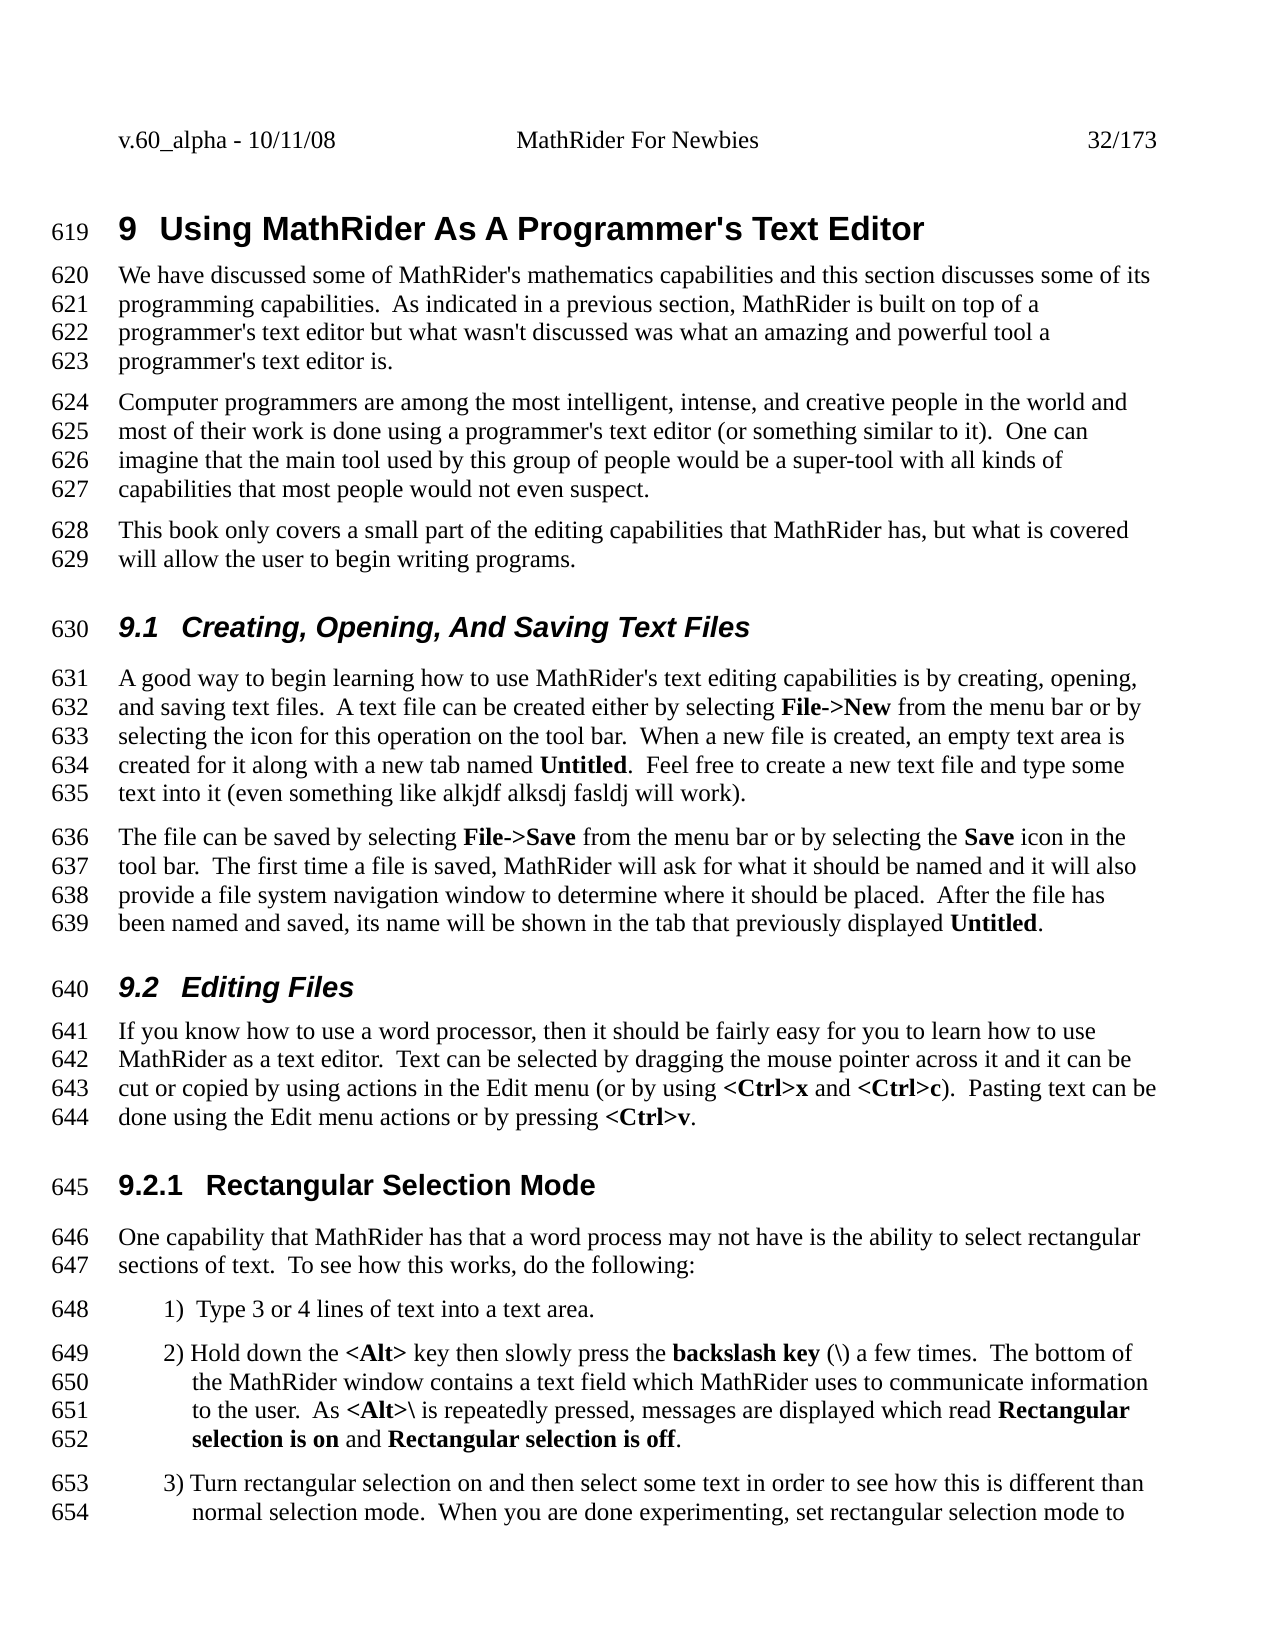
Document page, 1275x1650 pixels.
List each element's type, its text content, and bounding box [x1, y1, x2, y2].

subtitle Using MathRider As A Programmer's Text Editor [118, 209, 1157, 247]
subtitle Editing Files [118, 970, 1157, 1003]
text One capability that MathRider has that a word process may not have is the ability to select rectangular sections of text. To see how this works, do the following: [118, 1222, 1157, 1279]
subtitle Rectangular Selection Mode [118, 1168, 1157, 1202]
subtitle Creating, Opening, And Saving Text Files [118, 610, 1157, 643]
text This book only covers a small part of the editing capabilities that MathRider has, but what is covered will allow the user to begin writing programs. [118, 515, 1157, 572]
text 3) Turn rectangular selection on and then select some text in order to see how this is different than normal selection mode. When you are done experimenting, set rectangular selection mode to [163, 1468, 1157, 1526]
text We have discussed some of MathRider's mathematics capabilities and this section discusses some of its programming capabilities. As indicated in a previous section, MathRider is built on top of a programmer's text editor but what wasn't discussed was what an amazing and powerful tool a programmer's text editor is. [118, 260, 1157, 375]
text Computer programmers are among the most intelligent, intense, and creative people in the world and most of their work is done using a programmer's text editor (or something similar to it). One can imagine that the main tool used by this group of people would be a super-tool with all kinds of capabilities that most people would not even suspect. [118, 387, 1157, 502]
text A good way to begin learning how to use MathRider's text editing capabilities is by creating, opening, and saving text files. A text file can be created either by selecting File->New from the menu bar or by selecting the icon for this operation on the tool bar. When a new file is created, an empty text area is created for it along with a new tab named Untitled. Feel free to create a new text file and type some text into it (even something like alkjdf alksdj fasldj will work). [118, 663, 1157, 807]
text 1) Type 3 or 4 lines of text into a text area. [163, 1294, 1157, 1323]
text If you know how to use a word processor, then it should be fairly easy for you to learn how to use MathRider as a text editor. Text can be selected by dragging the mouse pointer across it and it can be cut or copied by using actions in the Edit menu (or by using <Ctrl>x and <Ctrl>c). Pasting text can be done using the Edit menu actions or by pressing <Ctrl>v. [118, 1016, 1157, 1131]
text The file can be saved by selecting File->Save from the menu bar or by selecting the Save icon in the tool bar. The first time a file is saved, MathRider will ask for what it should be named and it will also provide a file system navigation window to determine where it should be placed. After the file has been named and saved, its name will be shown in the tab that previously displayed Untitled. [118, 822, 1157, 937]
text 2) Hold down the <Alt> key then slowly press the backslash key (\) a few times. The bottom of the MathRider window contains a text field which MathRider uses to communicate information to the user. As <Alt>\ is repeatedly pressed, messages are displayed which read Rectangular selection is on and Rectangular selection is off. [163, 1338, 1157, 1453]
